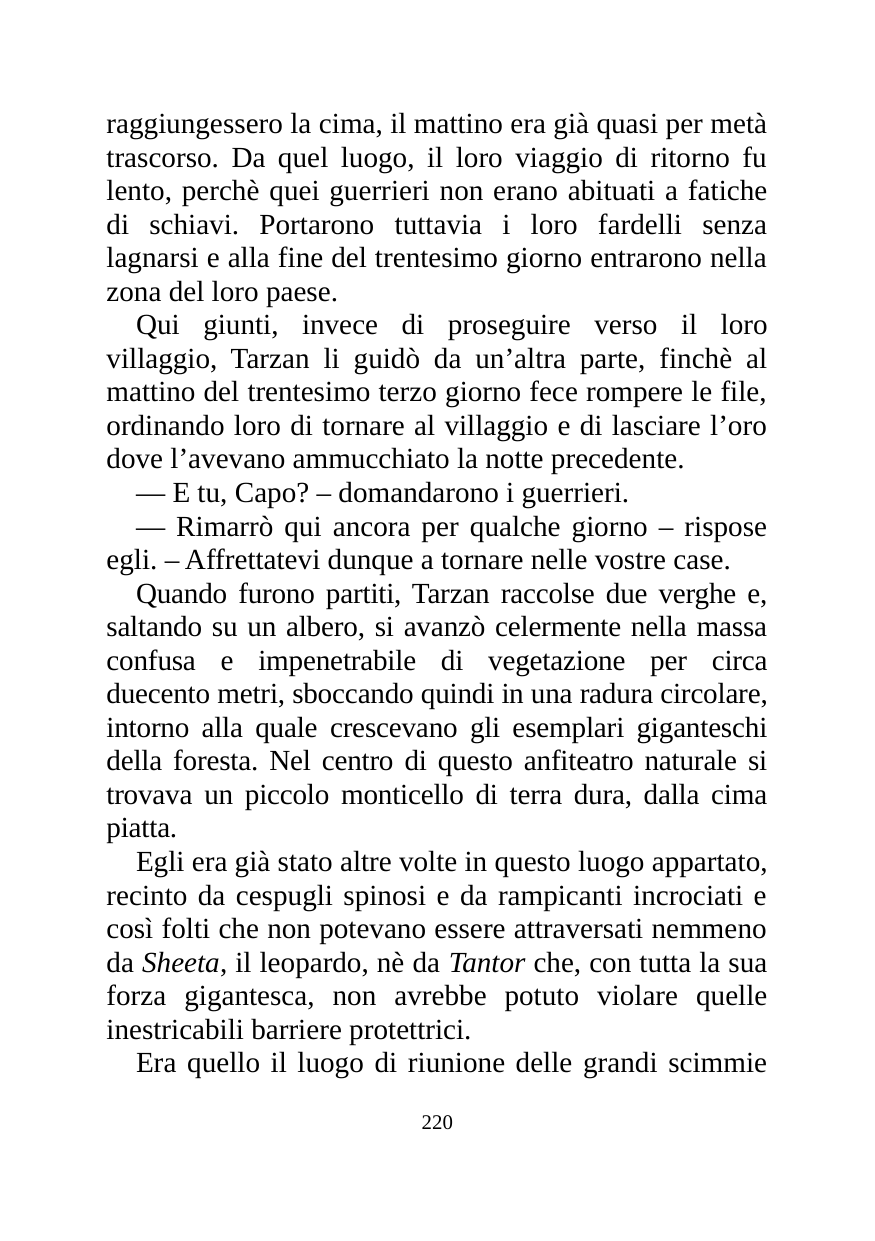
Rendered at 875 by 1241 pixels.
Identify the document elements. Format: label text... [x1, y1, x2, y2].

text Quando furono partiti, Tarzan raccolse due verghe e, saltando su un albero, si avanzò celermente nella massa confusa e impenetrabile di vegetazione per circa duecento metri, sboccando quindi in una radura circolare, intorno alla quale crescevano gli esemplari giganteschi della foresta. Nel centro di questo anfiteatro naturale si trovava un piccolo monticello di terra dura, dalla cima piatta. [106, 576, 768, 844]
text — E tu, Capo? – domandarono i guerrieri. [106, 475, 768, 509]
text Egli era già stato altre volte in questo luogo appartato, recinto da cespugli spinosi e da rampicanti incrociati e così folti che non potevano essere attraversati nemmeno da Sheeta, il leopardo, nè da Tantor che, con tutta la sua forza gigantesca, non avrebbe potuto violare quelle inestricabili barriere protettrici. [106, 844, 768, 1045]
text — Rimarrò qui ancora per qualche giorno – rispose egli. – Affrettatevi dunque a tornare nelle vostre case. [106, 509, 768, 576]
text Era quello il luogo di riunione delle grandi scimmie [106, 1045, 768, 1079]
text raggiungessero la cima, il mattino era già quasi per metà trascorso. Da quel luogo, il loro viaggio di ritorno fu lento, perchè quei guerrieri non erano abituati a fatiche di schiavi. Portarono tuttavia i loro fardelli senza lagnarsi e alla fine del trentesimo giorno entrarono nella zona del loro paese. [106, 106, 768, 307]
text Qui giunti, invece di proseguire verso il loro villaggio, Tarzan li guidò da un’altra parte, finchè al mattino del trentesimo terzo giorno fece rompere le file, ordinando loro di tornare al villaggio e di lasciare l’oro dove l’avevano ammucchiato la notte precedente. [106, 307, 768, 475]
